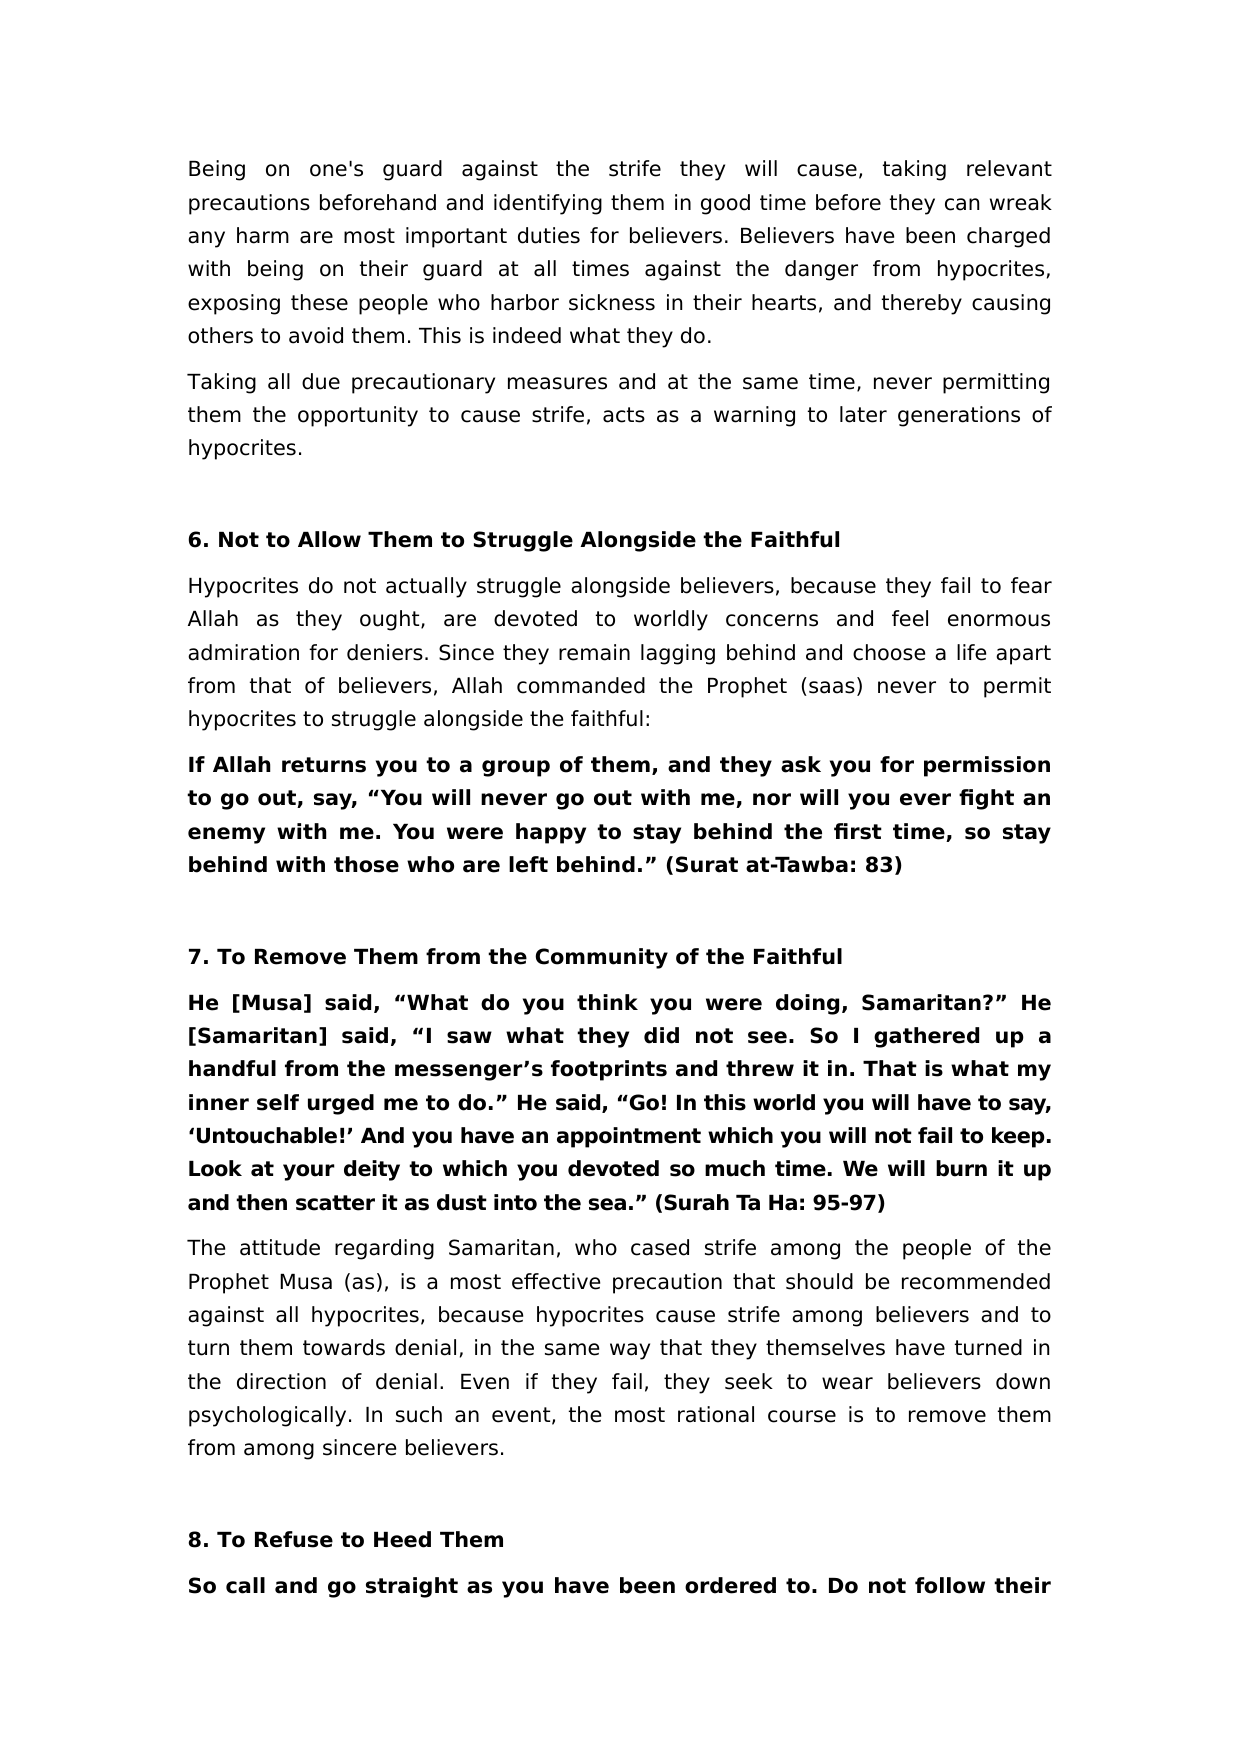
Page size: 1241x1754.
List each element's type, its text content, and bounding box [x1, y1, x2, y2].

text So call and go straight as you have been ordered to. Do not follow their [187, 1567, 1053, 1600]
text The attitude regarding Samaritan, who cased strife among the people of the Prophet Musa (as), is a most effective precaution that should be recommended against all hypocrites, because hypocrites cause strife among believers and to turn them towards denial, in the same way that they themselves have turned in the direction of denial. Even if they fail, they seek to wear believers down psychologically. In such an event, the most rational course is to remove them from among sincere believers. [187, 1229, 1053, 1462]
text If Allah returns you to a group of them, and they ask you for permission to go out, say, “You will never go out with me, nor will you ever fight an enemy with me. You were happy to stay behind the first time, so stay behind with those who are left behind.” (Surat at-Tawba: 83) [187, 746, 1053, 879]
text 8. To Refuse to Heed Them [187, 1521, 1053, 1554]
text Being on one's guard against the strife they will cause, taking relevant precautions beforehand and identifying them in good time before they can wreak any harm are most important duties for believers. Believers have been charged with being on their guard at all times against the danger from hypocrites, exposing these people who harbor sickness in their hearts, and thereby causing others to avoid them. This is indeed what they do. [187, 150, 1053, 350]
text 7. To Remove Them from the Community of the Faithful [187, 937, 1053, 971]
text Hypocrites do not actually struggle alongside believers, because they fail to fear Allah as they ought, are devoted to worldly concerns and feel enormous admiration for deniers. Since they remain lagging behind and choose a life apart from that of believers, Allah commanded the Prophet (saas) never to permit hypocrites to struggle alongside the faithful: [187, 567, 1053, 733]
text Taking all due precautionary measures and at the same time, never permitting them the opportunity to cause strife, acts as a warning to later generations of hypocrites. [187, 362, 1053, 462]
text He [Musa] said, “What do you think you were doing, Samaritan?” He [Samaritan] said, “I saw what they did not see. So I gathered up a handful from the messenger’s footprints and threw it in. That is what my inner self urged me to do.” He said, “Go! In this world you will have to say, ‘Untouchable!’ And you have an appointment which you will not fail to keep. Look at your deity to which you devoted so much time. We will burn it up and then scatter it as dust into the sea.” (Surah Ta Ha: 95-97) [187, 983, 1053, 1217]
text 6. Not to Allow Them to Struggle Alongside the Faithful [187, 521, 1053, 554]
